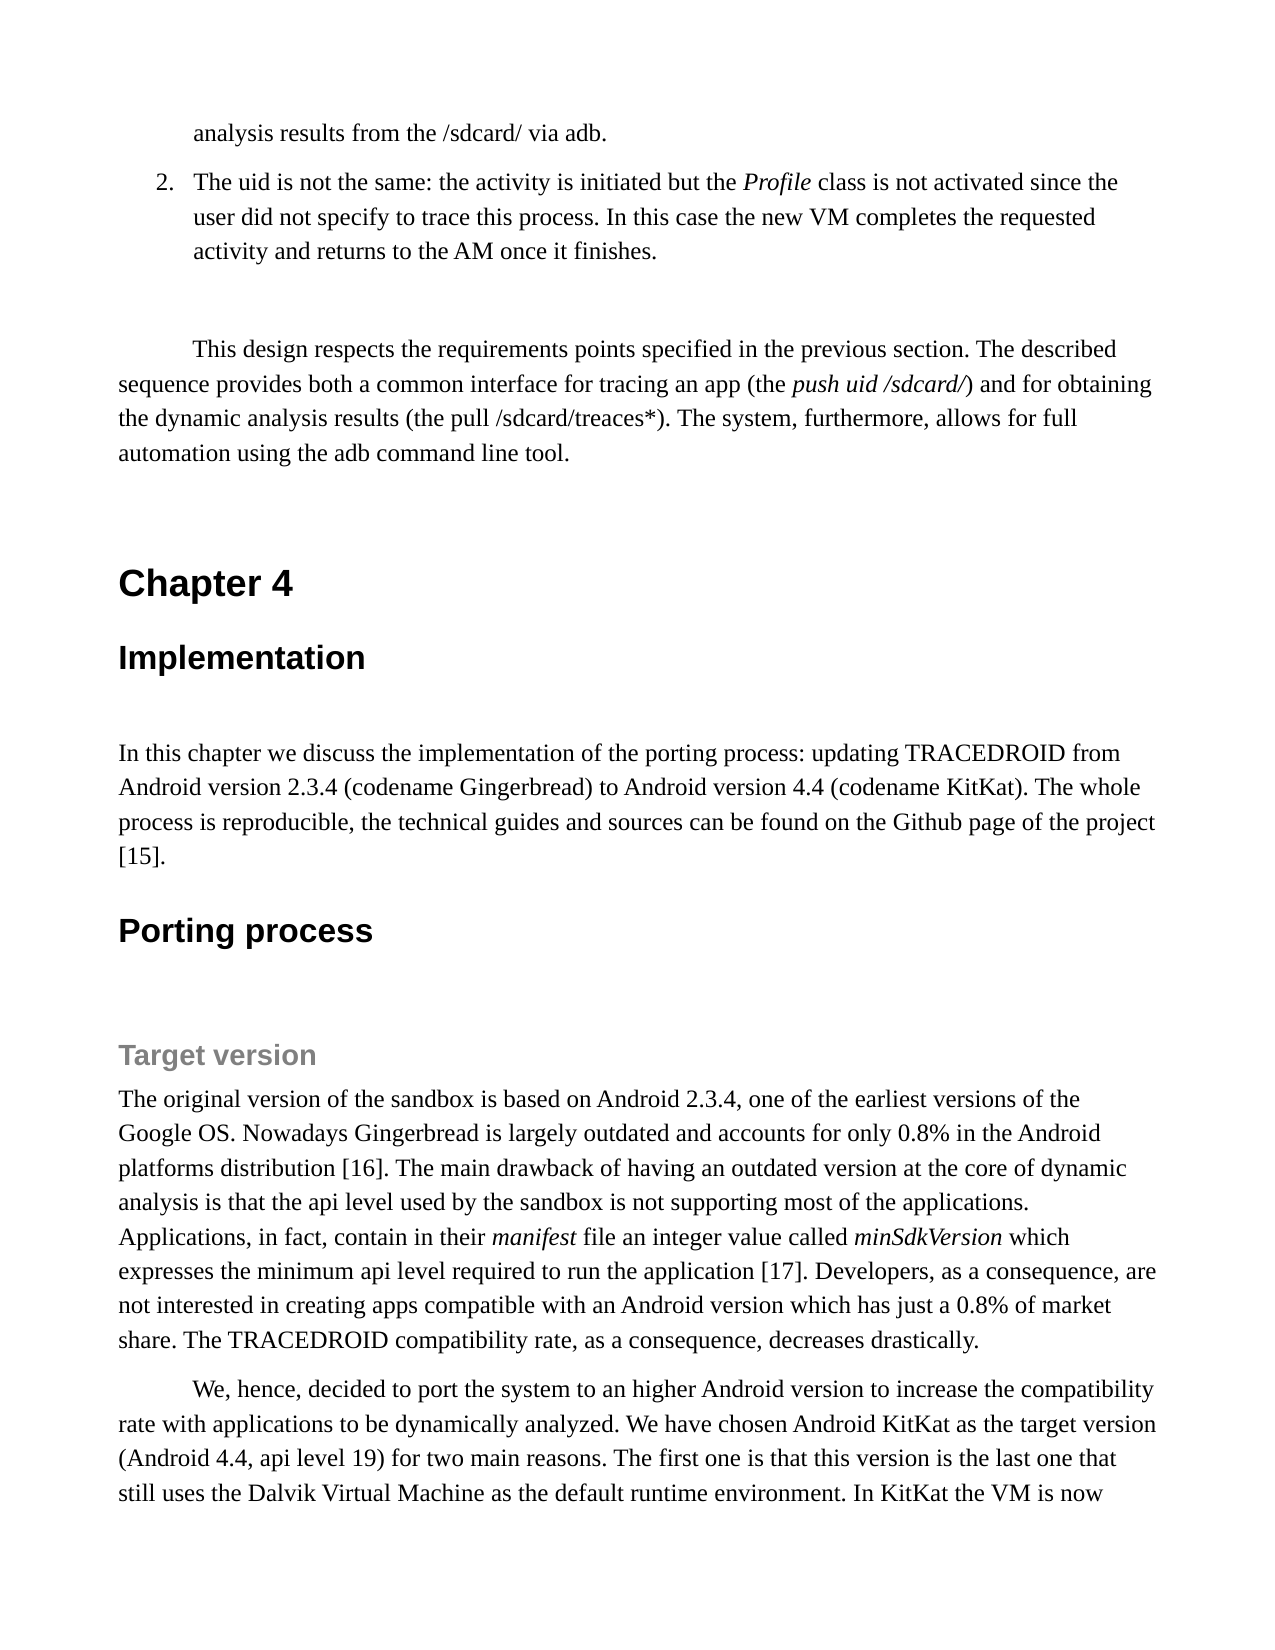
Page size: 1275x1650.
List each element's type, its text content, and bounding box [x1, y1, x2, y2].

subtitle Implementation [118, 638, 1157, 676]
text The original version of the sandbox is based on Android 2.3.4, one of the earliest versions of the Google OS. Nowadays Gingerbread is largely outdated and accounts for only 0.8% in the Android platforms distribution [16]. The main drawback of having an outdated version at the core of dynamic analysis is that the api level used by the sandbox is not supporting most of the applications. Applications, in fact, contain in their manifest file an integer value called minSdkVersion which expresses the minimum api level required to run the application [17]. Developers, as a consequence, are not interested in creating apps compatible with an Android version which has just a 0.8% of market share. The TRACEDROID compatibility rate, as a consequence, decreases drastically. [118, 1084, 1157, 1354]
text In this chapter we discuss the implementation of the porting process: updating TRACEDROID from Android version 2.3.4 (codename Gingerbread) to Android version 4.4 (codename KitKat). The whole process is reproducible, the technical guides and sources can be found on the Github page of the project [15]. [118, 738, 1157, 870]
text We, hence, decided to port the system to an higher Android version to increase the compatibility rate with applications to be dynamically analyzed. We have chosen Android KitKat as the target version (Android 4.4, api level 19) for two main reasons. The first one is that this version is the last one that still uses the Dalvik Virtual Machine as the default runtime environment. In KitKat the VM is now [118, 1374, 1157, 1506]
subtitle Target version [118, 1038, 1157, 1071]
text This design respects the requirements points specified in the previous section. The described sequence provides both a common interface for tracing an app (the push uid /sdcard/) and for obtaining the dynamic analysis results (the pull /sdcard/treaces*). The system, furthermore, allows for full automation using the adb command line tool. [118, 334, 1157, 466]
subtitle Chapter 4 [118, 561, 1157, 604]
list analysis results from the /sdcard/ via adb. [156, 118, 1157, 147]
list The uid is not the same: the activity is initiated but the Profile class is not activated since the user did not specify to trace this process. In this case the new VM completes the requested activity and returns to the AM once it finishes. [156, 167, 1157, 265]
subtitle Porting process [118, 911, 1157, 950]
